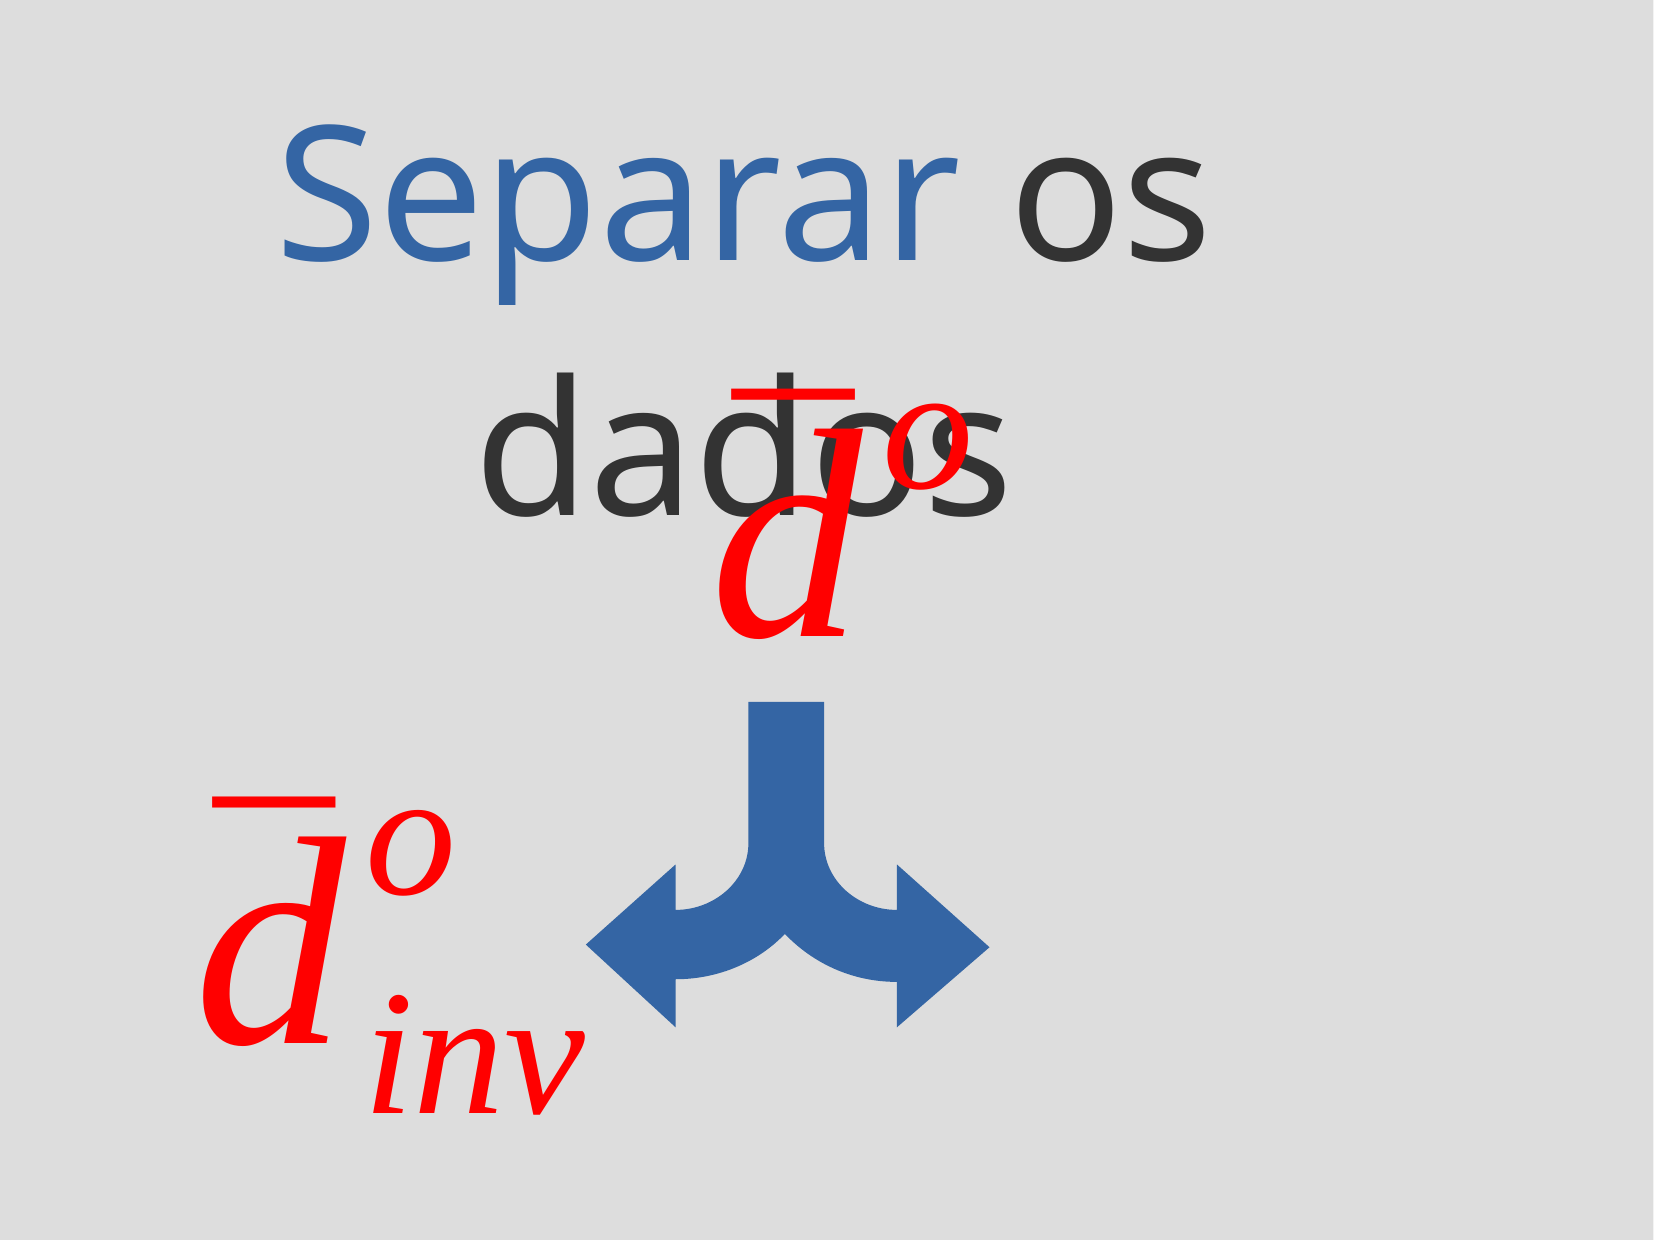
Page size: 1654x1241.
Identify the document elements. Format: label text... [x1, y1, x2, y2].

text_box [585, 701, 990, 1028]
text_box Separar os dados [260, 52, 1394, 313]
chart [693, 328, 990, 704]
chart [177, 735, 606, 1153]
